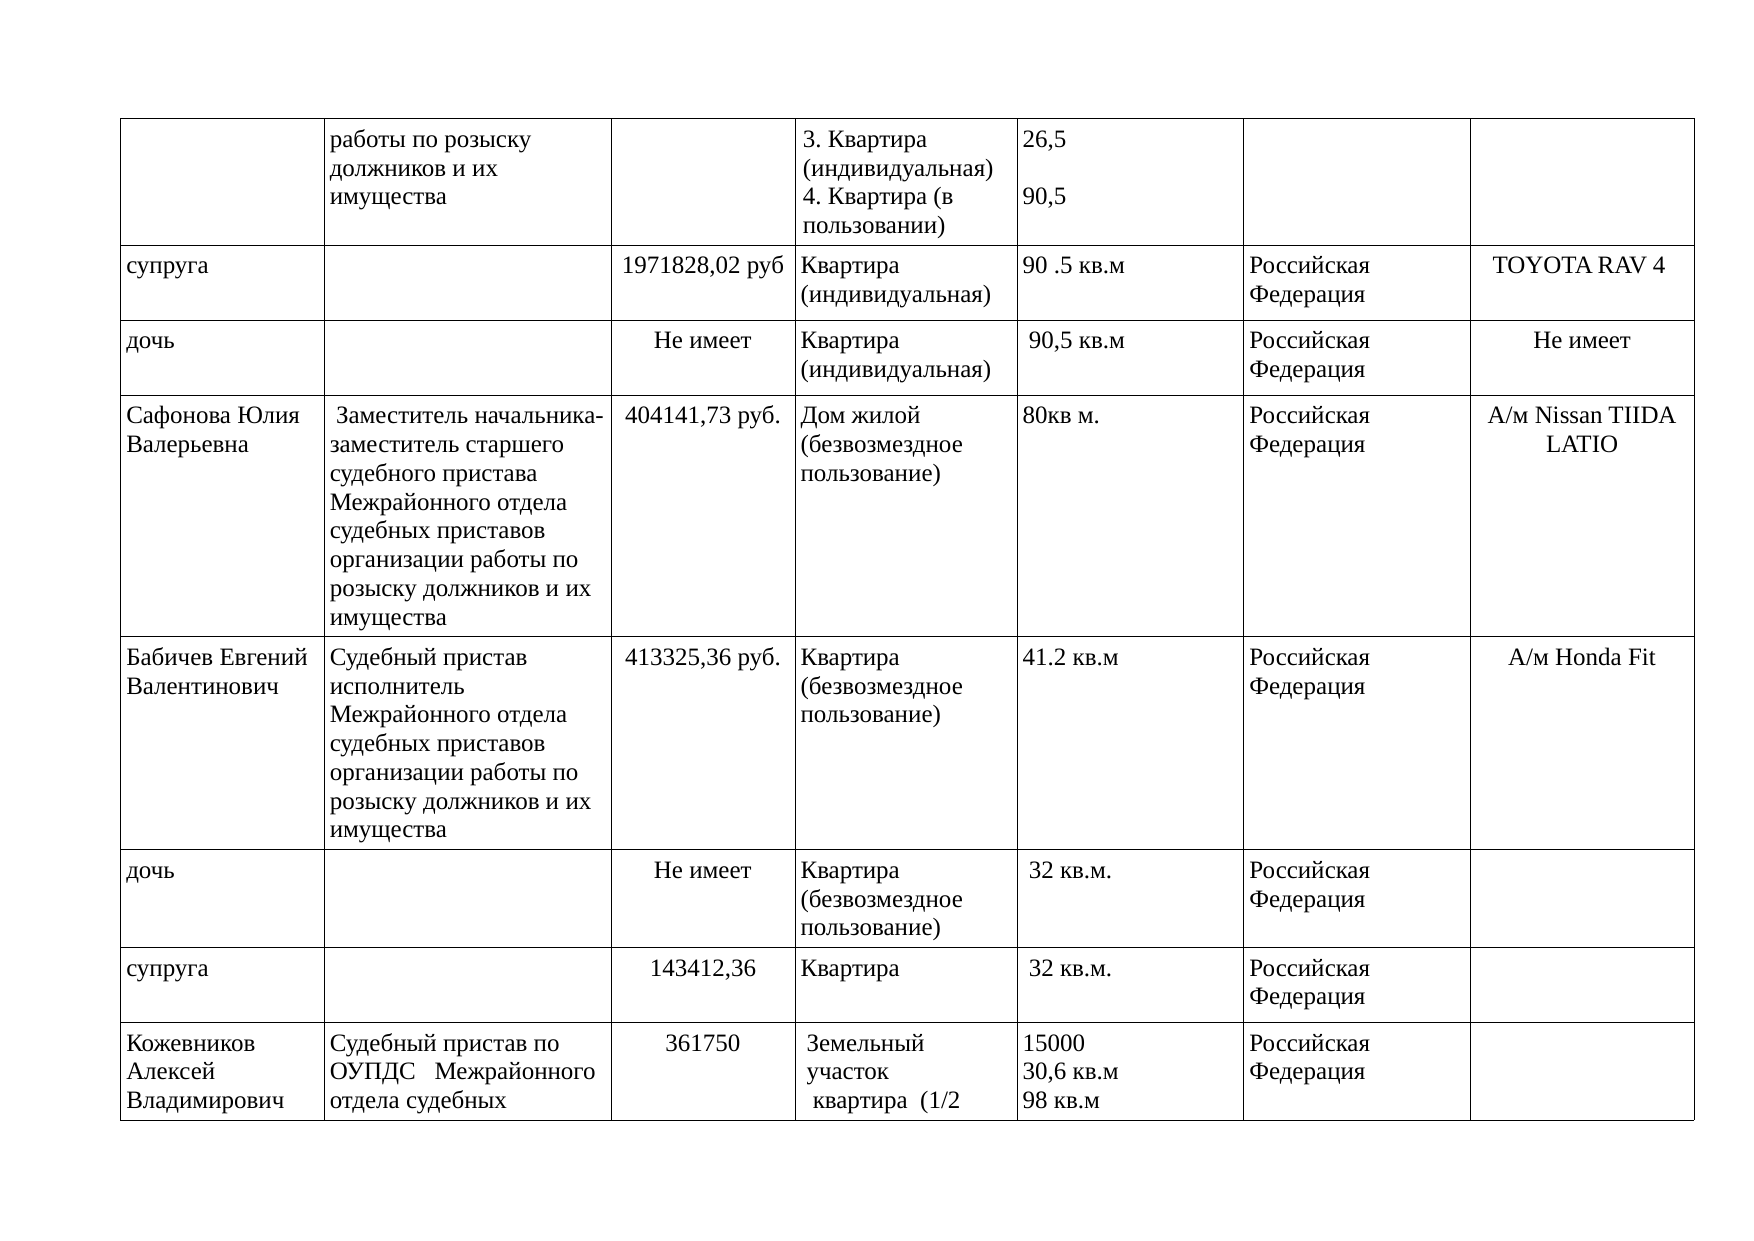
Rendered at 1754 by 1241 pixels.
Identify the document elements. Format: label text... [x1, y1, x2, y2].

table_cell А/м Honda Fit [1471, 637, 1694, 849]
table_cell 361750 [612, 1023, 795, 1120]
table_cell 26,5 90,5 [1018, 119, 1243, 245]
table_cell [612, 119, 795, 245]
table_cell Земельный участок квартира (1/2 [796, 1023, 1017, 1120]
table_cell [121, 119, 324, 245]
table_cell 90 .5 кв.м [1018, 246, 1243, 320]
table_cell дочь [121, 850, 324, 947]
table_cell Кожевников Алексей Владимирович [121, 1023, 324, 1120]
table_cell Не имеет [1471, 321, 1694, 395]
table_cell Российская Федерация [1244, 948, 1470, 1022]
table_cell Российская Федерация [1244, 637, 1470, 849]
table_cell 143412,36 [612, 948, 795, 1022]
table_cell 90,5 кв.м [1018, 321, 1243, 395]
table_cell Не имеет [612, 850, 795, 947]
table_cell Судебный пристав исполнитель Межрайонного отдела судебных приставов организации работы по розыску должников и их имущества [325, 637, 611, 849]
table_cell 15000 30,6 кв.м 98 кв.м [1018, 1023, 1243, 1120]
table_cell 413325,36 руб. [612, 637, 795, 849]
table_cell Российская Федерация [1244, 850, 1470, 947]
table_cell [1471, 119, 1694, 245]
table_cell Заместитель начальника-заместитель старшего судебного пристава Межрайонного отдела судебных приставов организации работы по розыску должников и их имущества [325, 396, 611, 636]
table_cell [325, 321, 611, 395]
table_cell Российская Федерация [1244, 321, 1470, 395]
table_cell Не имеет [612, 321, 795, 395]
table_cell Российская Федерация [1244, 1023, 1470, 1120]
table_cell Квартира (безвозмездное пользование) [796, 637, 1017, 849]
table_cell 80кв м. [1018, 396, 1243, 636]
table_cell [1471, 850, 1694, 947]
table_cell 32 кв.м. [1018, 948, 1243, 1022]
table_cell Квартира (индивидуальная) [796, 246, 1017, 320]
table_cell Дом жилой (безвозмездное пользование) [796, 396, 1017, 636]
table_cell супруга [121, 948, 324, 1022]
table_cell Квартира (индивидуальная) [796, 321, 1017, 395]
table_cell 32 кв.м. [1018, 850, 1243, 947]
table_cell [325, 246, 611, 320]
table_cell Квартира [796, 948, 1017, 1022]
table_cell работы по розыску должников и их имущества [325, 119, 611, 245]
table_cell Бабичев Евгений Валентинович [121, 637, 324, 849]
table_cell Сафонова Юлия Валерьевна [121, 396, 324, 636]
table_cell дочь [121, 321, 324, 395]
table_cell 1971828,02 руб [612, 246, 795, 320]
table_cell Квартира (безвозмездное пользование) [796, 850, 1017, 947]
table_cell супруга [121, 246, 324, 320]
table_cell TOYOTA RAV 4 [1471, 246, 1694, 320]
table_cell [325, 948, 611, 1022]
table_cell Судебный пристав по ОУПДС Межрайонного отдела судебных [325, 1023, 611, 1120]
table_cell [1244, 119, 1470, 245]
table_cell 3. Квартира (индивидуальная) 4. Квартира (в пользовании) [796, 119, 1017, 245]
table_cell Российская Федерация [1244, 246, 1470, 320]
table_cell 41.2 кв.м [1018, 637, 1243, 849]
table_cell Российская Федерация [1244, 396, 1470, 636]
table_cell А/м Nissan TIIDA LATIO [1471, 396, 1694, 636]
table_cell 404141,73 руб. [612, 396, 795, 636]
table_cell [325, 850, 611, 947]
table_cell [1471, 1023, 1694, 1120]
table_cell [1471, 948, 1694, 1022]
